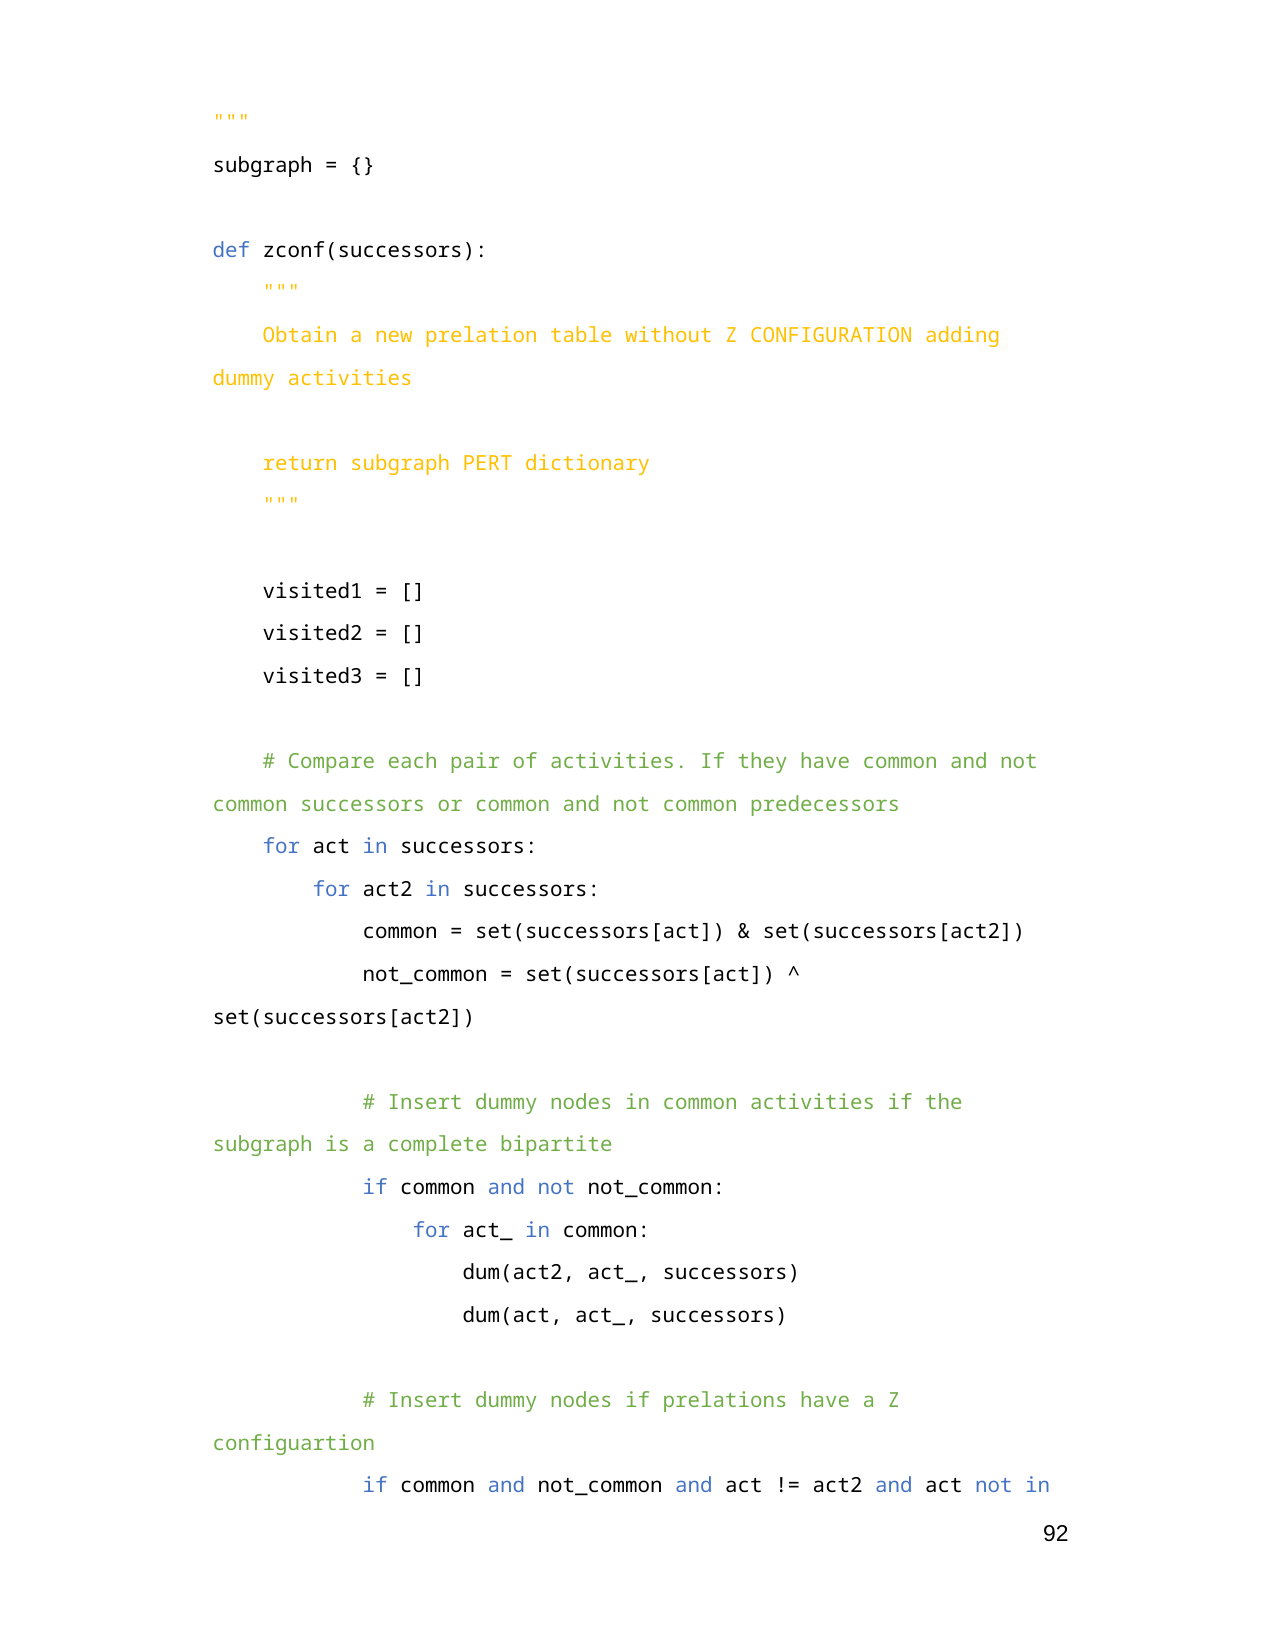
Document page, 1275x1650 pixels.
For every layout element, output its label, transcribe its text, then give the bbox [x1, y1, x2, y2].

table_header """ subgraph = {} def zconf(successors): """ Obtain a new prelation table without Z CONFIGURATION adding dummy activities return subgraph PERT dictionary """ visited1 = [] visited2 = [] visited3 = [] # Compare each pair of activities. If they have common and not common successors or common and not common predecessors for act in successors: for act2 in successors: common = set(successors[act]) & set(successors[act2]) not_common = set(successors[act]) ^ set(successors[act2]) # Insert dummy nodes in common activities if the subgraph is a complete bipartite if common and not not_common: for act_ in common: dum(act2, act_, successors) dum(act, act_, successors) # Insert dummy nodes if prelations have a Z configuartion if common and not_common and act != act2 and act not in [207, 101, 1063, 1504]
